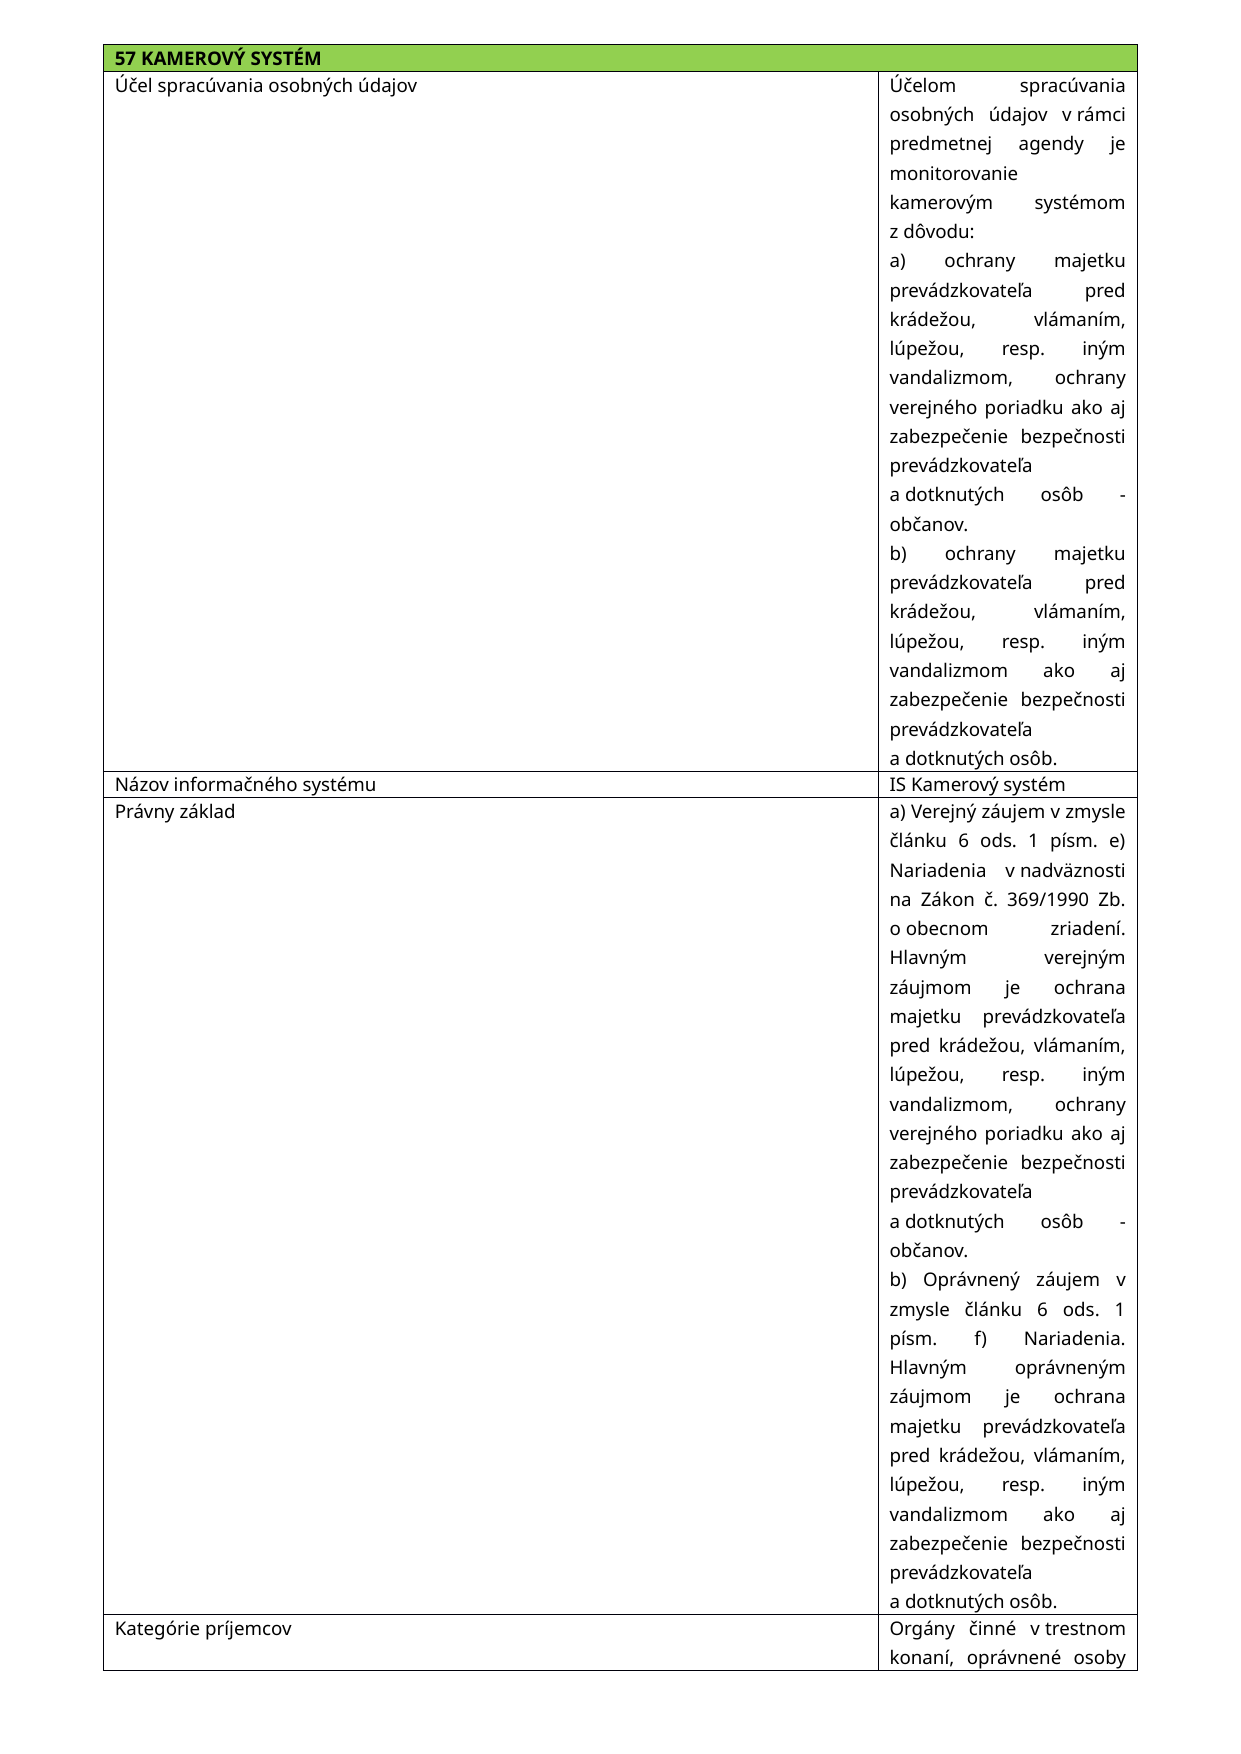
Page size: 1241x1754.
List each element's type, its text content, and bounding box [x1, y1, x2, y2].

table_cell a) Verejný záujem v zmysle článku 6 ods. 1 písm. e) Nariadenia v nadväznosti na Zákon č. 369/1990 Zb. o obecnom zriadení. Hlavným verejným záujmom je ochrana majetku prevádzkovateľa pred krádežou, vlámaním, lúpežou, resp. iným vandalizmom, ochrany verejného poriadku ako aj zabezpečenie bezpečnosti prevádzkovateľa a dotknutých osôb - občanov. b) Oprávnený záujem v zmysle článku 6 ods. 1 písm. f) Nariadenia. Hlavným oprávneným záujmom je ochrana majetku prevádzkovateľa pred krádežou, vlámaním, lúpežou, resp. iným vandalizmom ako aj zabezpečenie bezpečnosti prevádzkovateľa a dotknutých osôb. [879, 798, 1137, 1614]
table_cell Názov informačného systému [104, 772, 878, 797]
table_cell Účelom spracúvania osobných údajov v rámci predmetnej agendy je monitorovanie kamerovým systémom z dôvodu: a) ochrany majetku prevádzkovateľa pred krádežou, vlámaním, lúpežou, resp. iným vandalizmom, ochrany verejného poriadku ako aj zabezpečenie bezpečnosti prevádzkovateľa a dotknutých osôb - občanov. b) ochrany majetku prevádzkovateľa pred krádežou, vlámaním, lúpežou, resp. iným vandalizmom ako aj zabezpečenie bezpečnosti prevádzkovateľa a dotknutých osôb. [879, 72, 1137, 771]
table_cell Kategórie príjemcov [104, 1615, 878, 1670]
table_cell Právny základ [104, 798, 878, 1614]
table_cell Orgány činné v trestnom konaní, oprávnené osoby [879, 1615, 1137, 1670]
table_cell Účel spracúvania osobných údajov [104, 72, 878, 771]
table_header 57 KAMEROVÝ SYSTÉM [104, 45, 1137, 71]
table_cell IS Kamerový systém [879, 772, 1137, 797]
